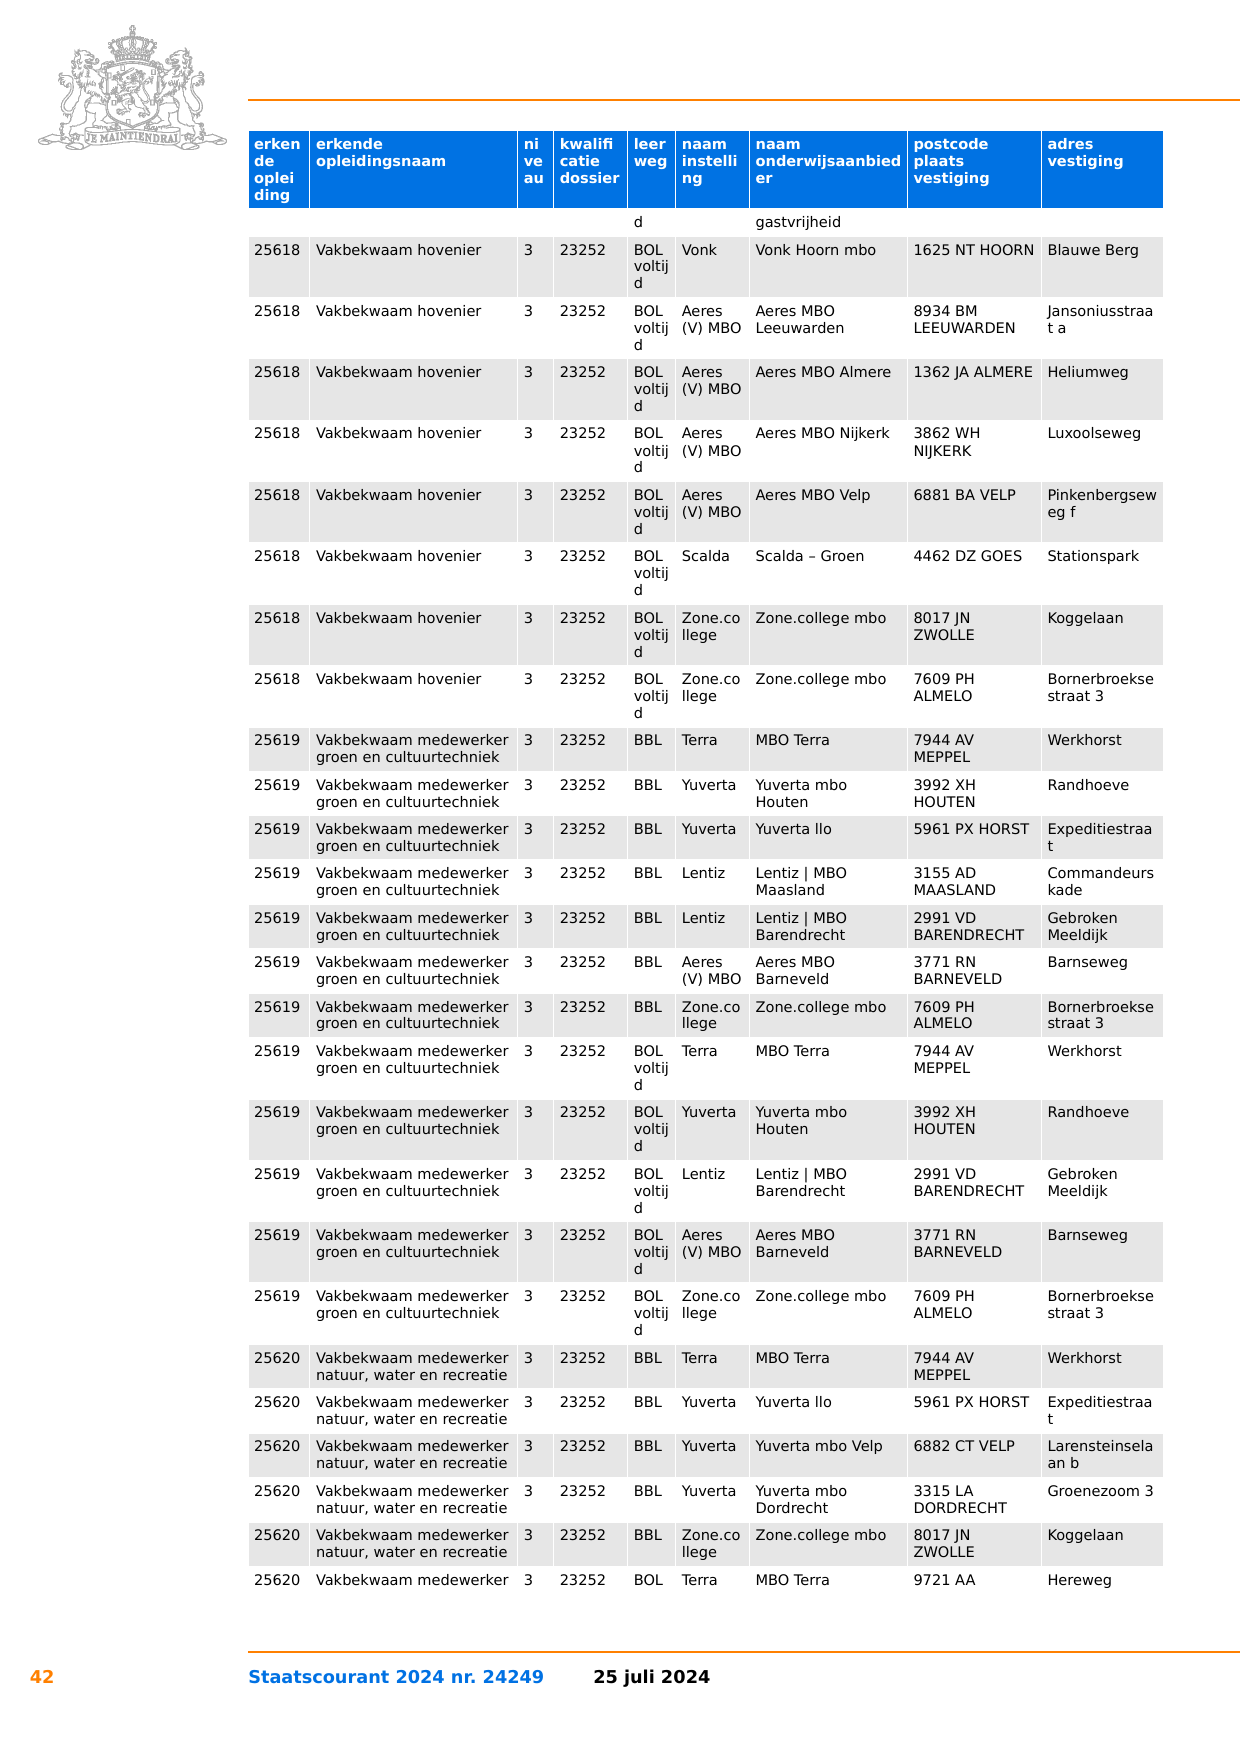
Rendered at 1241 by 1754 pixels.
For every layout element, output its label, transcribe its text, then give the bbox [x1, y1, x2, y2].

table_cell 3 [518, 1100, 553, 1160]
table_cell 3 [518, 772, 553, 815]
table_cell 6881 BA VELP [908, 482, 1041, 542]
table_cell 5961 PX HORST [908, 816, 1041, 859]
table_cell 1362 JA ALMERE [908, 359, 1041, 420]
table_cell Yuverta mbo Dordrecht [750, 1478, 907, 1521]
table_cell Zone.college [676, 1523, 749, 1566]
table_cell Aeres MBO Almere [750, 359, 907, 420]
table_cell Aeres (V) MBO [676, 359, 749, 420]
table_cell 23252 [554, 544, 627, 604]
table_cell 25618 [249, 605, 309, 665]
table_cell Vakbekwaam hovenier [310, 421, 517, 481]
table_cell Yuverta [676, 1434, 749, 1477]
table_cell Terra [676, 728, 749, 771]
table_cell 7944 AV MEPPEL [908, 1038, 1041, 1098]
table_cell 25620 [249, 1345, 309, 1388]
table_cell Gebroken Meeldijk [1042, 1161, 1163, 1221]
table_cell Gebroken Meeldijk [1042, 905, 1163, 948]
table_cell BOL voltijd [628, 1038, 675, 1098]
table_cell 3 [518, 905, 553, 948]
table_cell BOL voltijd [628, 359, 675, 420]
table_cell Zone.college mbo [750, 666, 907, 726]
table_header naam onderwijsaanbieder [750, 131, 907, 208]
table_cell Werkhorst [1042, 728, 1163, 771]
table_cell 3 [518, 421, 553, 481]
table_cell BBL [628, 1478, 675, 1521]
table_cell 25619 [249, 1100, 309, 1160]
table_cell Bornerbroeksestraat 3 [1042, 1284, 1163, 1344]
table_cell Vonk Hoorn mbo [750, 237, 907, 297]
table_cell Vakbekwaam medewerker natuur, water en recreatie [310, 1478, 517, 1521]
table_cell Lentiz | MBO Barendrecht [750, 1161, 907, 1221]
table_header erkende opleidingsnaam [310, 131, 517, 208]
table_cell Yuverta mbo Houten [750, 1100, 907, 1160]
table_cell 23252 [554, 905, 627, 948]
table_header adres vestiging [1042, 131, 1163, 208]
table_cell 3155 AD MAASLAND [908, 861, 1041, 904]
table_cell Koggelaan [1042, 605, 1163, 665]
table_cell 5961 PX HORST [908, 1389, 1041, 1433]
table_cell Barnseweg [1042, 1222, 1163, 1282]
table_cell Groenezoom 3 [1042, 1478, 1163, 1521]
table_cell Yuverta mbo Houten [750, 772, 907, 815]
table_cell Vakbekwaam hovenier [310, 298, 517, 358]
table_cell 3771 RN BARNEVELD [908, 1222, 1041, 1282]
table_cell Aeres MBO Barneveld [750, 949, 907, 993]
table_cell MBO Terra [750, 1567, 907, 1593]
table_cell Luxoolseweg [1042, 421, 1163, 481]
table_cell Terra [676, 1038, 749, 1098]
table_cell 3 [518, 1038, 553, 1098]
table_cell gastvrijheid [750, 209, 907, 236]
table_cell Vonk [676, 237, 749, 297]
table_cell BOL voltijd [628, 237, 675, 297]
table_cell Yuverta [676, 1389, 749, 1433]
table_cell 25619 [249, 949, 309, 993]
table_cell Yuverta [676, 816, 749, 859]
table_header niveau [518, 131, 553, 208]
table_cell Werkhorst [1042, 1038, 1163, 1098]
table_cell 23252 [554, 482, 627, 542]
table_cell BOL [628, 1567, 675, 1593]
picture [38, 25, 227, 150]
table_cell 25618 [249, 482, 309, 542]
table_cell 23252 [554, 359, 627, 420]
table_cell 23252 [554, 1389, 627, 1433]
table_cell BBL [628, 861, 675, 904]
table_cell 23252 [554, 421, 627, 481]
table_cell BOL voltijd [628, 544, 675, 604]
table_cell Zone.college [676, 994, 749, 1037]
table_cell Lentiz [676, 1161, 749, 1221]
table_cell 23252 [554, 1434, 627, 1477]
table_cell Yuverta llo [750, 816, 907, 859]
table_cell Vakbekwaam medewerker natuur, water en recreatie [310, 1389, 517, 1433]
table_cell Yuverta [676, 1478, 749, 1521]
table_cell 4462 DZ GOES [908, 544, 1041, 604]
table_cell Scalda [676, 544, 749, 604]
table_cell Vakbekwaam medewerker groen en cultuurtechniek [310, 772, 517, 815]
table_cell Vakbekwaam medewerker natuur, water en recreatie [310, 1523, 517, 1566]
table_cell 6882 CT VELP [908, 1434, 1041, 1477]
table_cell 3 [518, 237, 553, 297]
table_cell 3 [518, 298, 553, 358]
table_cell Yuverta mbo Velp [750, 1434, 907, 1477]
table_cell d [628, 209, 675, 236]
table_cell Vakbekwaam hovenier [310, 666, 517, 726]
table_header postcode plaats vestiging [908, 131, 1041, 208]
table_cell Hereweg [1042, 1567, 1163, 1593]
table_cell 3 [518, 482, 553, 542]
table_cell 3862 WH NIJKERK [908, 421, 1041, 481]
table_cell 23252 [554, 1038, 627, 1098]
table_cell 3 [518, 605, 553, 665]
table_cell Bornerbroeksestraat 3 [1042, 994, 1163, 1037]
table_cell 9721 AA [908, 1567, 1041, 1593]
table_cell Vakbekwaam medewerker groen en cultuurtechniek [310, 905, 517, 948]
table_cell Werkhorst [1042, 1345, 1163, 1388]
table_cell 23252 [554, 1523, 627, 1566]
table_cell 23252 [554, 1161, 627, 1221]
table_cell Vakbekwaam medewerker [310, 1567, 517, 1593]
table_cell 3 [518, 666, 553, 726]
table_cell 25619 [249, 1038, 309, 1098]
table_cell 3 [518, 544, 553, 604]
table_cell 3992 XH HOUTEN [908, 772, 1041, 815]
table_cell Randhoeve [1042, 1100, 1163, 1160]
table_cell Aeres MBO Barneveld [750, 1222, 907, 1282]
table_cell Pinkenbergseweg f [1042, 482, 1163, 542]
table_cell Vakbekwaam medewerker groen en cultuurtechniek [310, 994, 517, 1037]
table_cell 23252 [554, 298, 627, 358]
table_cell Aeres (V) MBO [676, 482, 749, 542]
table_cell Heliumweg [1042, 359, 1163, 420]
table_cell 25618 [249, 359, 309, 420]
table_cell Terra [676, 1567, 749, 1593]
table_cell 8934 BM LEEUWARDEN [908, 298, 1041, 358]
table_cell 23252 [554, 949, 627, 993]
table_cell 3 [518, 728, 553, 771]
table_cell Aeres MBO Nijkerk [750, 421, 907, 481]
table_cell 23252 [554, 1478, 627, 1521]
table_cell Vakbekwaam medewerker groen en cultuurtechniek [310, 728, 517, 771]
table_cell Randhoeve [1042, 772, 1163, 815]
table_cell 23252 [554, 994, 627, 1037]
table_cell 25619 [249, 816, 309, 859]
table_cell Zone.college mbo [750, 994, 907, 1037]
table_cell BOL voltijd [628, 421, 675, 481]
table_cell 3 [518, 1222, 553, 1282]
table_cell 25619 [249, 861, 309, 904]
table_cell 23252 [554, 728, 627, 771]
table_cell 7609 PH ALMELO [908, 1284, 1041, 1344]
table_cell Vakbekwaam hovenier [310, 359, 517, 420]
table_cell Aeres MBO Leeuwarden [750, 298, 907, 358]
table_cell 25619 [249, 1222, 309, 1282]
table_cell Vakbekwaam medewerker groen en cultuurtechniek [310, 1161, 517, 1221]
table_cell BBL [628, 816, 675, 859]
table_cell 23252 [554, 1567, 627, 1593]
table_cell 25618 [249, 544, 309, 604]
table_cell Aeres (V) MBO [676, 421, 749, 481]
table_cell Koggelaan [1042, 1523, 1163, 1566]
table_cell BBL [628, 772, 675, 815]
table_cell 1625 NT HOORN [908, 237, 1041, 297]
table_header leerweg [628, 131, 675, 208]
table_cell BBL [628, 905, 675, 948]
table_cell 3 [518, 1434, 553, 1477]
table_cell Commandeurskade [1042, 861, 1163, 904]
table_cell BOL voltijd [628, 666, 675, 726]
table_cell Scalda – Groen [750, 544, 907, 604]
table_cell Zone.college mbo [750, 1284, 907, 1344]
table_cell Blauwe Berg [1042, 237, 1163, 297]
table_cell BOL voltijd [628, 1222, 675, 1282]
table_cell Zone.college [676, 605, 749, 665]
table_cell 25618 [249, 421, 309, 481]
table_cell 25618 [249, 237, 309, 297]
table_cell [554, 209, 627, 236]
table_cell 23252 [554, 237, 627, 297]
table_cell 25619 [249, 728, 309, 771]
table_cell Terra [676, 1345, 749, 1388]
table_cell 23252 [554, 772, 627, 815]
table_cell [518, 209, 553, 236]
table_cell BBL [628, 1434, 675, 1477]
table_cell 3 [518, 1284, 553, 1344]
table_cell Aeres (V) MBO [676, 949, 749, 993]
table_cell Lentiz | MBO Maasland [750, 861, 907, 904]
table_cell 25620 [249, 1523, 309, 1566]
table_cell MBO Terra [750, 1038, 907, 1098]
table_cell [249, 209, 309, 236]
table_cell Zone.college [676, 1284, 749, 1344]
table_cell Barnseweg [1042, 949, 1163, 993]
table_cell 23252 [554, 1284, 627, 1344]
table_cell 25620 [249, 1478, 309, 1521]
table_cell BOL voltijd [628, 1284, 675, 1344]
table_cell 3 [518, 994, 553, 1037]
table_cell Lentiz [676, 905, 749, 948]
table_cell BOL voltijd [628, 482, 675, 542]
table_cell 7944 AV MEPPEL [908, 728, 1041, 771]
table_cell [908, 209, 1041, 236]
table_cell Jansoniusstraat a [1042, 298, 1163, 358]
table_cell BBL [628, 728, 675, 771]
table_cell BBL [628, 1389, 675, 1433]
table_cell Yuverta [676, 1100, 749, 1160]
table_cell Zone.college mbo [750, 605, 907, 665]
table_cell Vakbekwaam hovenier [310, 482, 517, 542]
table_cell Vakbekwaam medewerker groen en cultuurtechniek [310, 1100, 517, 1160]
table_header kwalificatie dossier [554, 131, 627, 208]
table_cell Expeditiestraat [1042, 816, 1163, 859]
table_cell 3315 LA DORDRECHT [908, 1478, 1041, 1521]
table_cell 25619 [249, 1161, 309, 1221]
table_cell MBO Terra [750, 728, 907, 771]
table_cell 3 [518, 861, 553, 904]
table_cell 3 [518, 949, 553, 993]
table_cell 3 [518, 1567, 553, 1593]
table_cell 25618 [249, 666, 309, 726]
table_cell 25620 [249, 1434, 309, 1477]
table_cell Aeres (V) MBO [676, 1222, 749, 1282]
table_cell Zone.college mbo [750, 1523, 907, 1566]
table_cell [310, 209, 517, 236]
table_cell Vakbekwaam hovenier [310, 605, 517, 665]
table_cell BOL voltijd [628, 605, 675, 665]
table_cell 23252 [554, 666, 627, 726]
table_cell BBL [628, 949, 675, 993]
table_cell 7609 PH ALMELO [908, 994, 1041, 1037]
table_cell Aeres (V) MBO [676, 298, 749, 358]
table_cell [676, 209, 749, 236]
table_cell Vakbekwaam medewerker groen en cultuurtechniek [310, 1284, 517, 1344]
table_cell BOL voltijd [628, 298, 675, 358]
table_cell [1042, 209, 1163, 236]
table_cell 23252 [554, 1100, 627, 1160]
table_cell 3 [518, 359, 553, 420]
table_cell 23252 [554, 1222, 627, 1282]
table_header naam instelling [676, 131, 749, 208]
table_cell 3 [518, 1523, 553, 1566]
table_cell 3 [518, 816, 553, 859]
table_cell 3 [518, 1345, 553, 1388]
table_cell 25618 [249, 298, 309, 358]
table_cell BOL voltijd [628, 1161, 675, 1221]
table_cell 3771 RN BARNEVELD [908, 949, 1041, 993]
table_cell Vakbekwaam medewerker groen en cultuurtechniek [310, 861, 517, 904]
table_cell BOL voltijd [628, 1100, 675, 1160]
table_cell 25620 [249, 1567, 309, 1593]
table_cell BBL [628, 1523, 675, 1566]
table_cell Zone.college [676, 666, 749, 726]
table_cell Lentiz | MBO Barendrecht [750, 905, 907, 948]
table_cell 3992 XH HOUTEN [908, 1100, 1041, 1160]
table_header erkende opleiding [249, 131, 309, 208]
table_cell Vakbekwaam hovenier [310, 544, 517, 604]
table_cell Larensteinselaan b [1042, 1434, 1163, 1477]
table_cell 25619 [249, 994, 309, 1037]
table_cell Vakbekwaam medewerker groen en cultuurtechniek [310, 949, 517, 993]
table_cell Vakbekwaam hovenier [310, 237, 517, 297]
table_cell Vakbekwaam medewerker groen en cultuurtechniek [310, 1038, 517, 1098]
table_cell 8017 JN ZWOLLE [908, 1523, 1041, 1566]
table_cell 3 [518, 1161, 553, 1221]
table_cell 8017 JN ZWOLLE [908, 605, 1041, 665]
table_cell 3 [518, 1478, 553, 1521]
table_cell Vakbekwaam medewerker natuur, water en recreatie [310, 1345, 517, 1388]
table_cell 25619 [249, 772, 309, 815]
table_cell 23252 [554, 861, 627, 904]
table_cell 7944 AV MEPPEL [908, 1345, 1041, 1388]
table_cell 23252 [554, 1345, 627, 1388]
table_cell Stationspark [1042, 544, 1163, 604]
table_cell Vakbekwaam medewerker natuur, water en recreatie [310, 1434, 517, 1477]
table_cell Vakbekwaam medewerker groen en cultuurtechniek [310, 1222, 517, 1282]
table_cell Yuverta [676, 772, 749, 815]
table_cell Vakbekwaam medewerker groen en cultuurtechniek [310, 816, 517, 859]
table_cell Lentiz [676, 861, 749, 904]
table_cell 23252 [554, 816, 627, 859]
table_cell 7609 PH ALMELO [908, 666, 1041, 726]
table_cell Yuverta llo [750, 1389, 907, 1433]
table_cell BBL [628, 994, 675, 1037]
table_cell Bornerbroeksestraat 3 [1042, 666, 1163, 726]
table_cell Aeres MBO Velp [750, 482, 907, 542]
table_cell 25619 [249, 1284, 309, 1344]
table_cell 25620 [249, 1389, 309, 1433]
table_cell 2991 VD BARENDRECHT [908, 1161, 1041, 1221]
table_cell 2991 VD BARENDRECHT [908, 905, 1041, 948]
table_cell Expeditiestraat [1042, 1389, 1163, 1433]
table_cell 23252 [554, 605, 627, 665]
table_cell MBO Terra [750, 1345, 907, 1388]
table_cell 3 [518, 1389, 553, 1433]
table_cell 25619 [249, 905, 309, 948]
table_cell BBL [628, 1345, 675, 1388]
